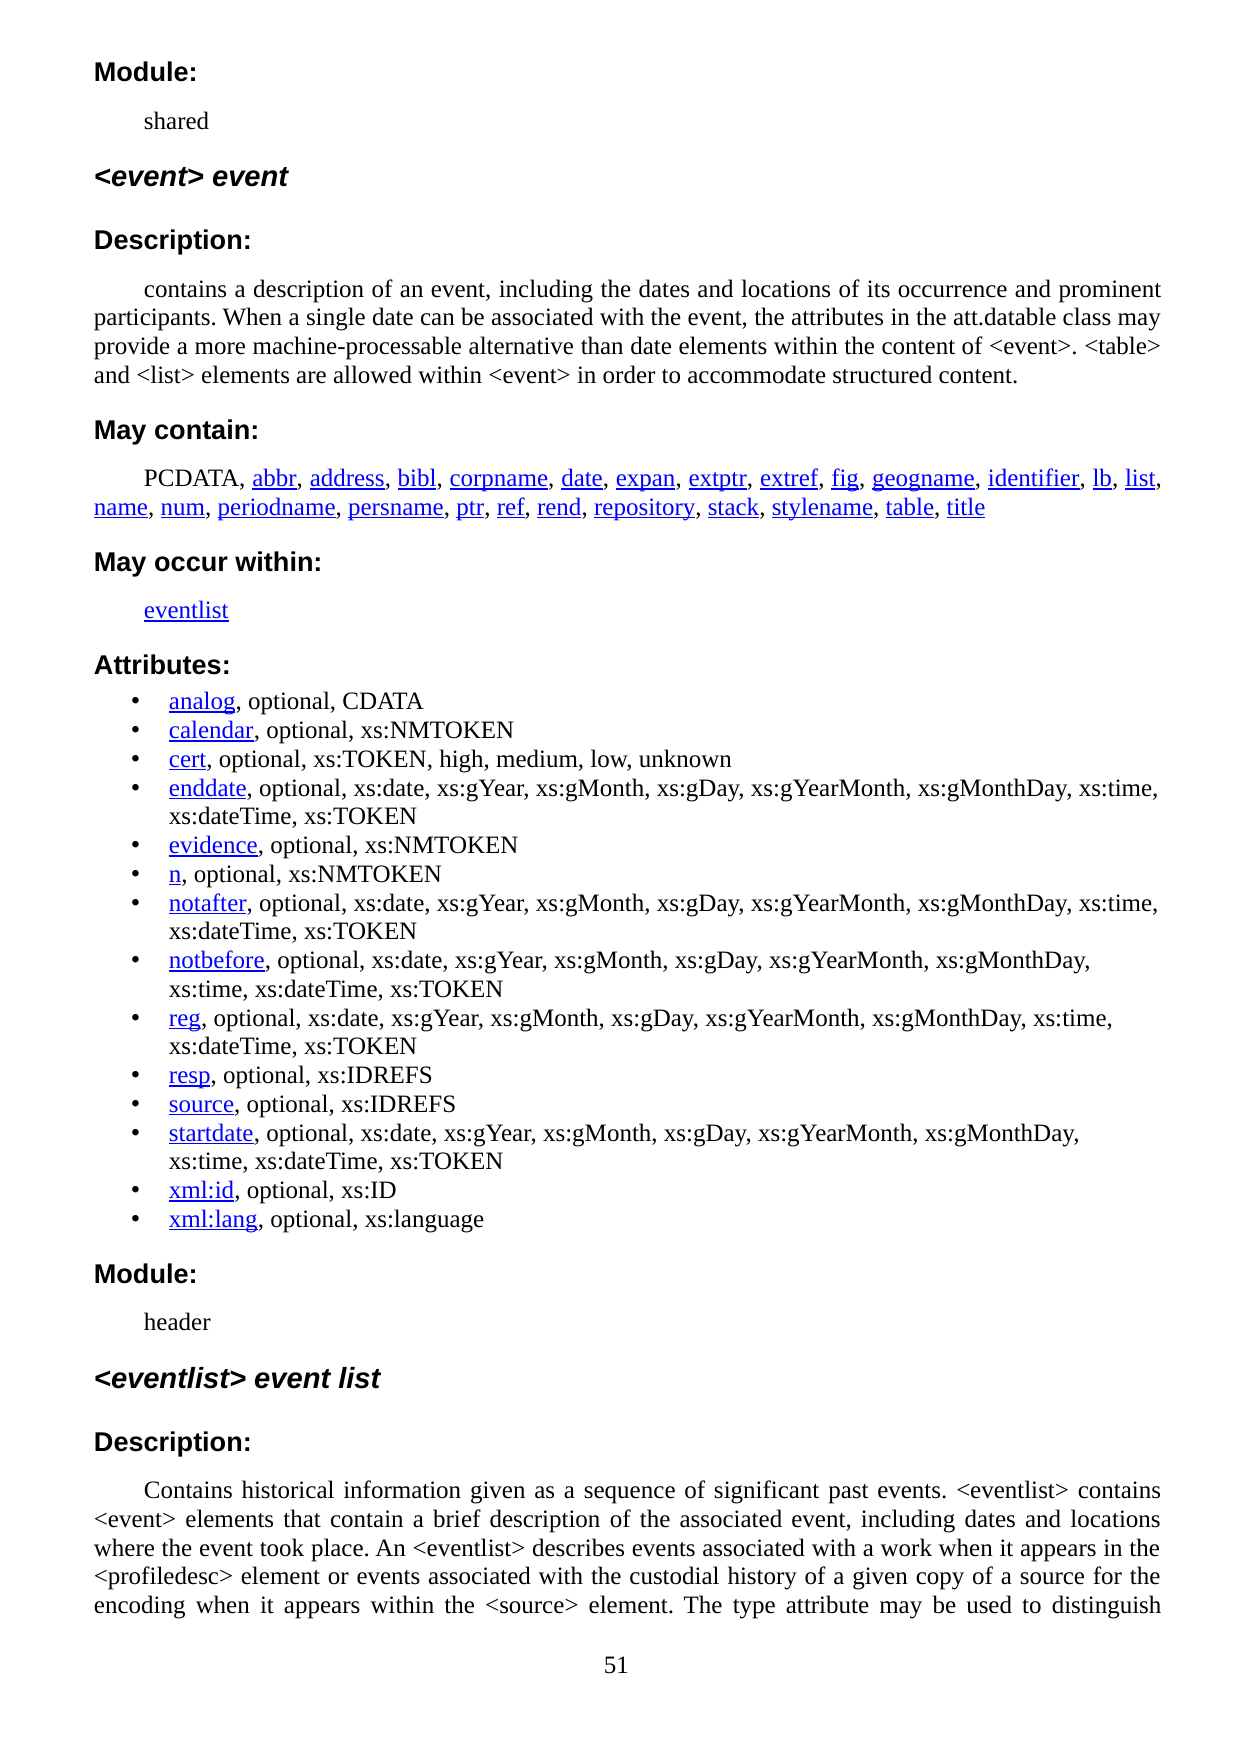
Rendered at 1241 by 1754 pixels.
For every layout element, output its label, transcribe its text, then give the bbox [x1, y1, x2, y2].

text shared [94, 106, 1162, 134]
list startdate, optional, xs:date, xs:gYear, xs:gMonth, xs:gDay, xs:gYearMonth, xs:gMonthDay, xs:time, xs:dateTime, xs:TOKEN [131, 1118, 1162, 1175]
list xml:id, optional, xs:ID [131, 1175, 1162, 1204]
list enddate, optional, xs:date, xs:gYear, xs:gMonth, xs:gDay, xs:gYearMonth, xs:gMonthDay, xs:time, xs:dateTime, xs:TOKEN [131, 773, 1162, 830]
text PCDATA, abbr, address, bibl, corpname, date, expan, extptr, extref, fig, geogname, identifier, lb, list, name, num, periodname, persname, ptr, ref, rend, repository, stack, stylename, table, title [94, 463, 1162, 521]
list evidence, optional, xs:NMTOKEN [131, 830, 1162, 859]
text header [94, 1307, 1162, 1336]
subtitle Attributes: [94, 649, 1162, 680]
list xml:lang, optional, xs:language [131, 1204, 1162, 1233]
list notafter, optional, xs:date, xs:gYear, xs:gMonth, xs:gDay, xs:gYearMonth, xs:gMonthDay, xs:time, xs:dateTime, xs:TOKEN [131, 888, 1162, 945]
subtitle <eventlist> event list [94, 1361, 1162, 1394]
list cert, optional, xs:TOKEN, high, medium, low, unknown [131, 744, 1162, 773]
list calendar, optional, xs:NMTOKEN [131, 715, 1162, 744]
text eventlist [94, 595, 1162, 624]
list notbefore, optional, xs:date, xs:gYear, xs:gMonth, xs:gDay, xs:gYearMonth, xs:gMonthDay, xs:time, xs:dateTime, xs:TOKEN [131, 945, 1162, 1003]
list n, optional, xs:NMTOKEN [131, 859, 1162, 888]
text Contains historical information given as a sequence of significant past events. <eventlist> contains <event> elements that contain a brief description of the associated event, including dates and locations where the event took place. An <eventlist> describes events associated with a work when it appears in the <profiledesc> element or events associated with the custodial history of a given copy of a source for the encoding when it appears within the <source> element. The type attribute may be used to distinguish [94, 1475, 1162, 1619]
list source, optional, xs:IDREFS [131, 1089, 1162, 1118]
text contains a description of an event, including the dates and locations of its occurrence and prominent participants. When a single date can be associated with the event, the attributes in the att.datable class may provide a more machine-processable alternative than date elements within the content of <event>. <table> and <list> elements are allowed within <event> in order to accommodate structured content. [94, 274, 1162, 389]
list analog, optional, CDATA [131, 686, 1162, 715]
subtitle Module: [94, 56, 1162, 87]
list resp, optional, xs:IDREFS [131, 1060, 1162, 1089]
list reg, optional, xs:date, xs:gYear, xs:gMonth, xs:gDay, xs:gYearMonth, xs:gMonthDay, xs:time, xs:dateTime, xs:TOKEN [131, 1003, 1162, 1060]
subtitle Module: [94, 1258, 1162, 1289]
subtitle May contain: [94, 414, 1162, 445]
subtitle Description: [94, 224, 1162, 256]
subtitle Description: [94, 1426, 1162, 1457]
subtitle <event> event [94, 159, 1162, 193]
subtitle May occur within: [94, 546, 1162, 577]
